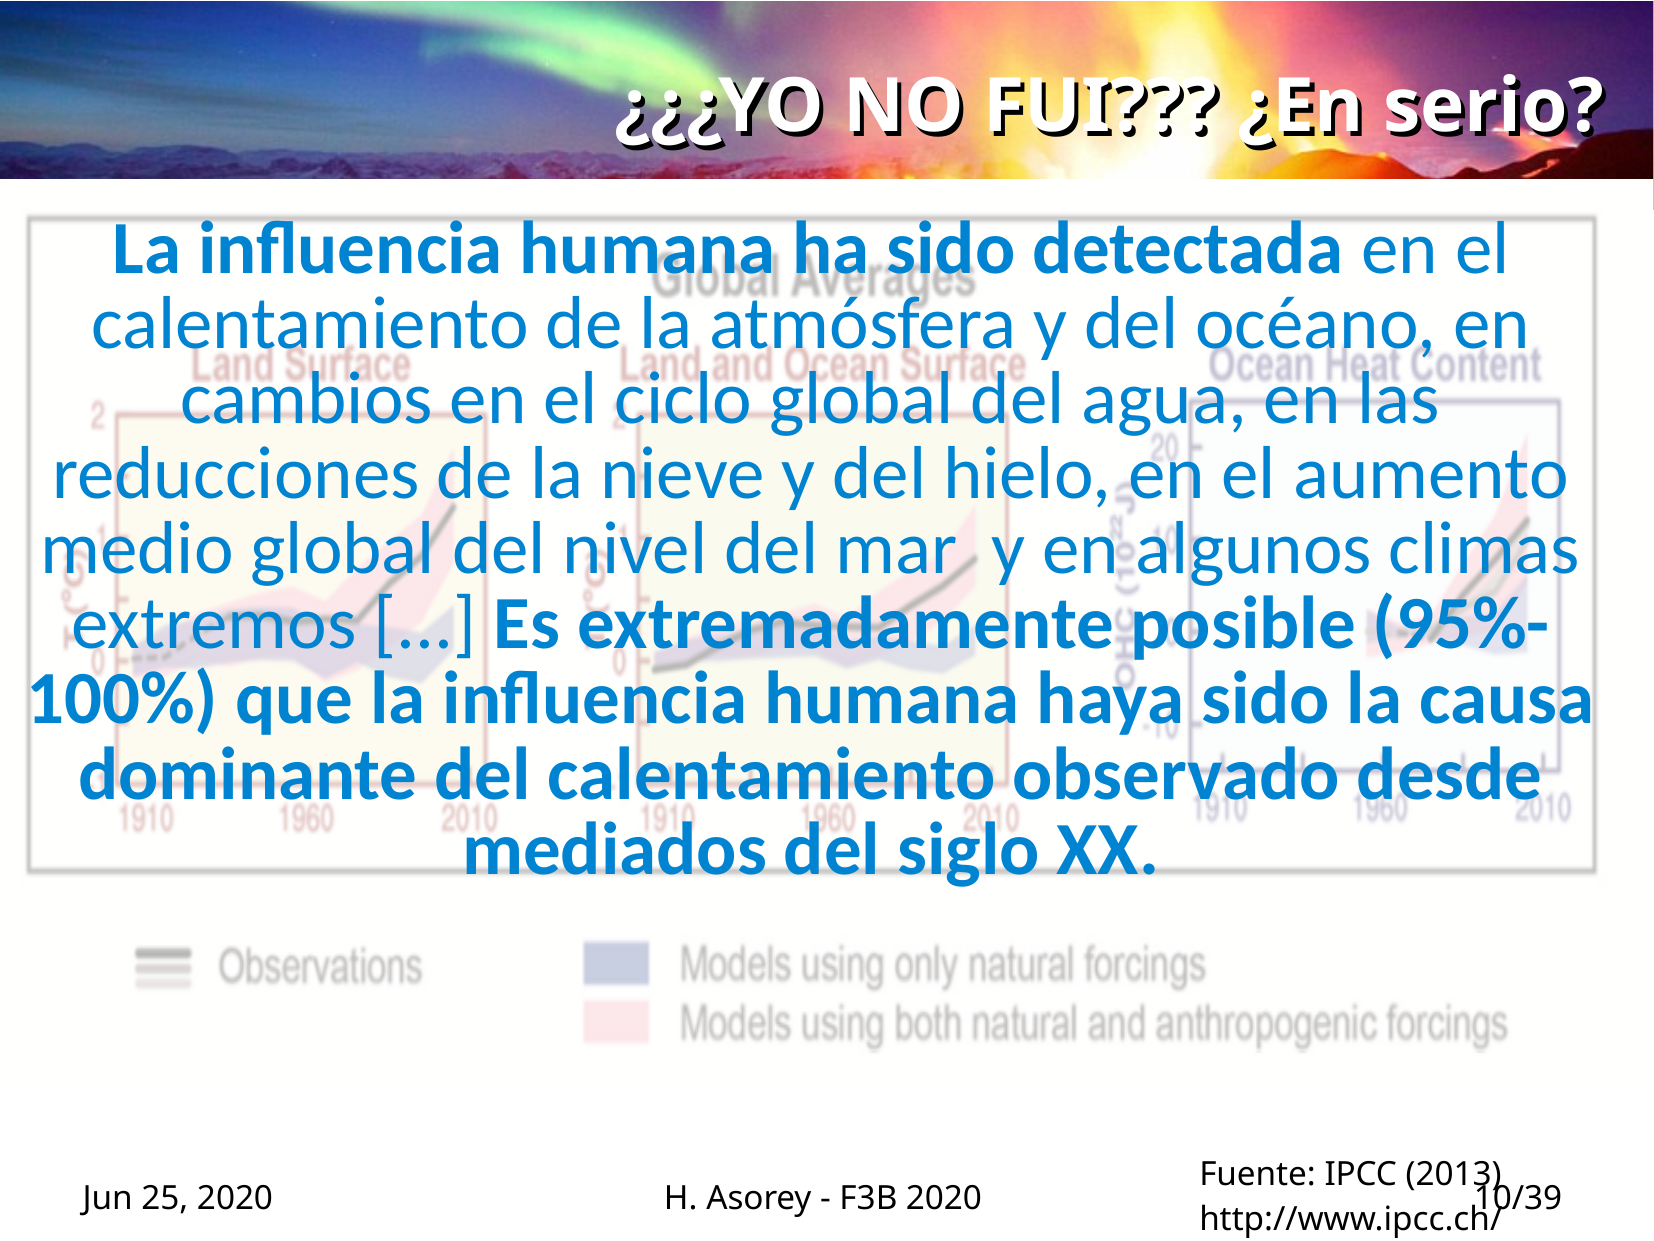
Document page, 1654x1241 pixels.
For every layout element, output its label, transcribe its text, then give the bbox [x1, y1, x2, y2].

picture [0, 1, 1654, 1126]
text_box La influencia humana ha sido detectada en el calentamiento de la atmósfera y del océano, en cambios en el ciclo global del agua, en las reducciones de la nieve y del hielo, en el aumento medio global del nivel del mar y en algunos climas extremos [...] Es extremadamente posible (95%-100%) que la influencia humana haya sido la causa dominante del calentamiento observado desde mediados del siglo XX. [11, 210, 1636, 1051]
text_box Fuente: IPCC (2013) http://www.ipcc.ch/ [1184, 1142, 1558, 1236]
title ¿¿¿YO NO FUI??? ¿En serio? [45, 15, 1606, 179]
